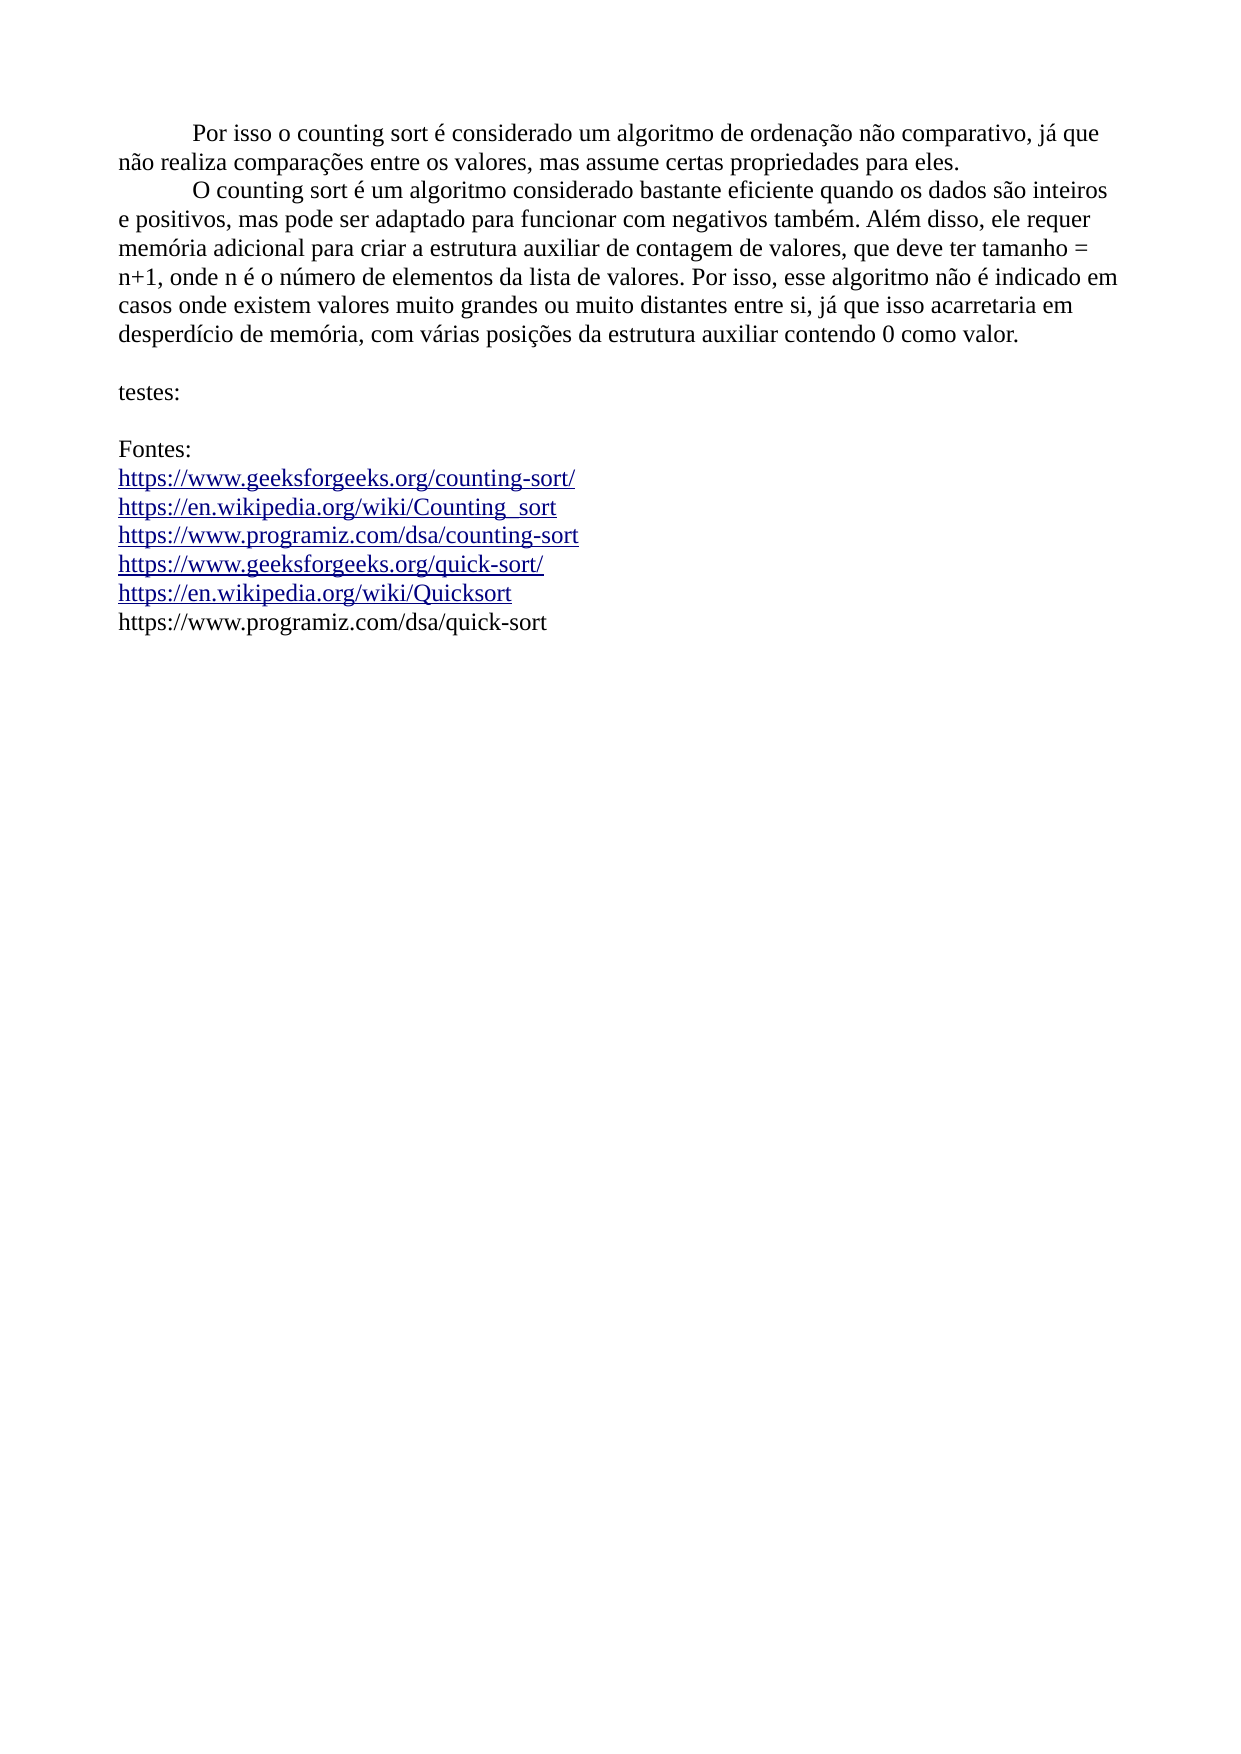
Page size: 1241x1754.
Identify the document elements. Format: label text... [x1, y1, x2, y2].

text https://en.wikipedia.org/wiki/Counting_sort [118, 492, 1122, 521]
text Por isso o counting sort é considerado um algoritmo de ordenação não comparativo, já que não realiza comparações entre os valores, mas assume certas propriedades para eles. [118, 118, 1122, 176]
text testes: [118, 377, 1122, 406]
text https://www.geeksforgeeks.org/quick-sort/ [118, 549, 1122, 578]
text https://www.programiz.com/dsa/quick-sort [118, 607, 1122, 636]
text Fontes: [118, 434, 1122, 463]
text https://www.programiz.com/dsa/counting-sort [118, 521, 1122, 549]
text https://en.wikipedia.org/wiki/Quicksort [118, 578, 1122, 607]
text https://www.geeksforgeeks.org/counting-sort/ [118, 463, 1122, 492]
text O counting sort é um algoritmo considerado bastante eficiente quando os dados são inteiros e positivos, mas pode ser adaptado para funcionar com negativos também. Além disso, ele requer memória adicional para criar a estrutura auxiliar de contagem de valores, que deve ter tamanho = n+1, onde n é o número de elementos da lista de valores. Por isso, esse algoritmo não é indicado em casos onde existem valores muito grandes ou muito distantes entre si, já que isso acarretaria em desperdício de memória, com várias posições da estrutura auxiliar contendo 0 como valor. [118, 176, 1122, 348]
